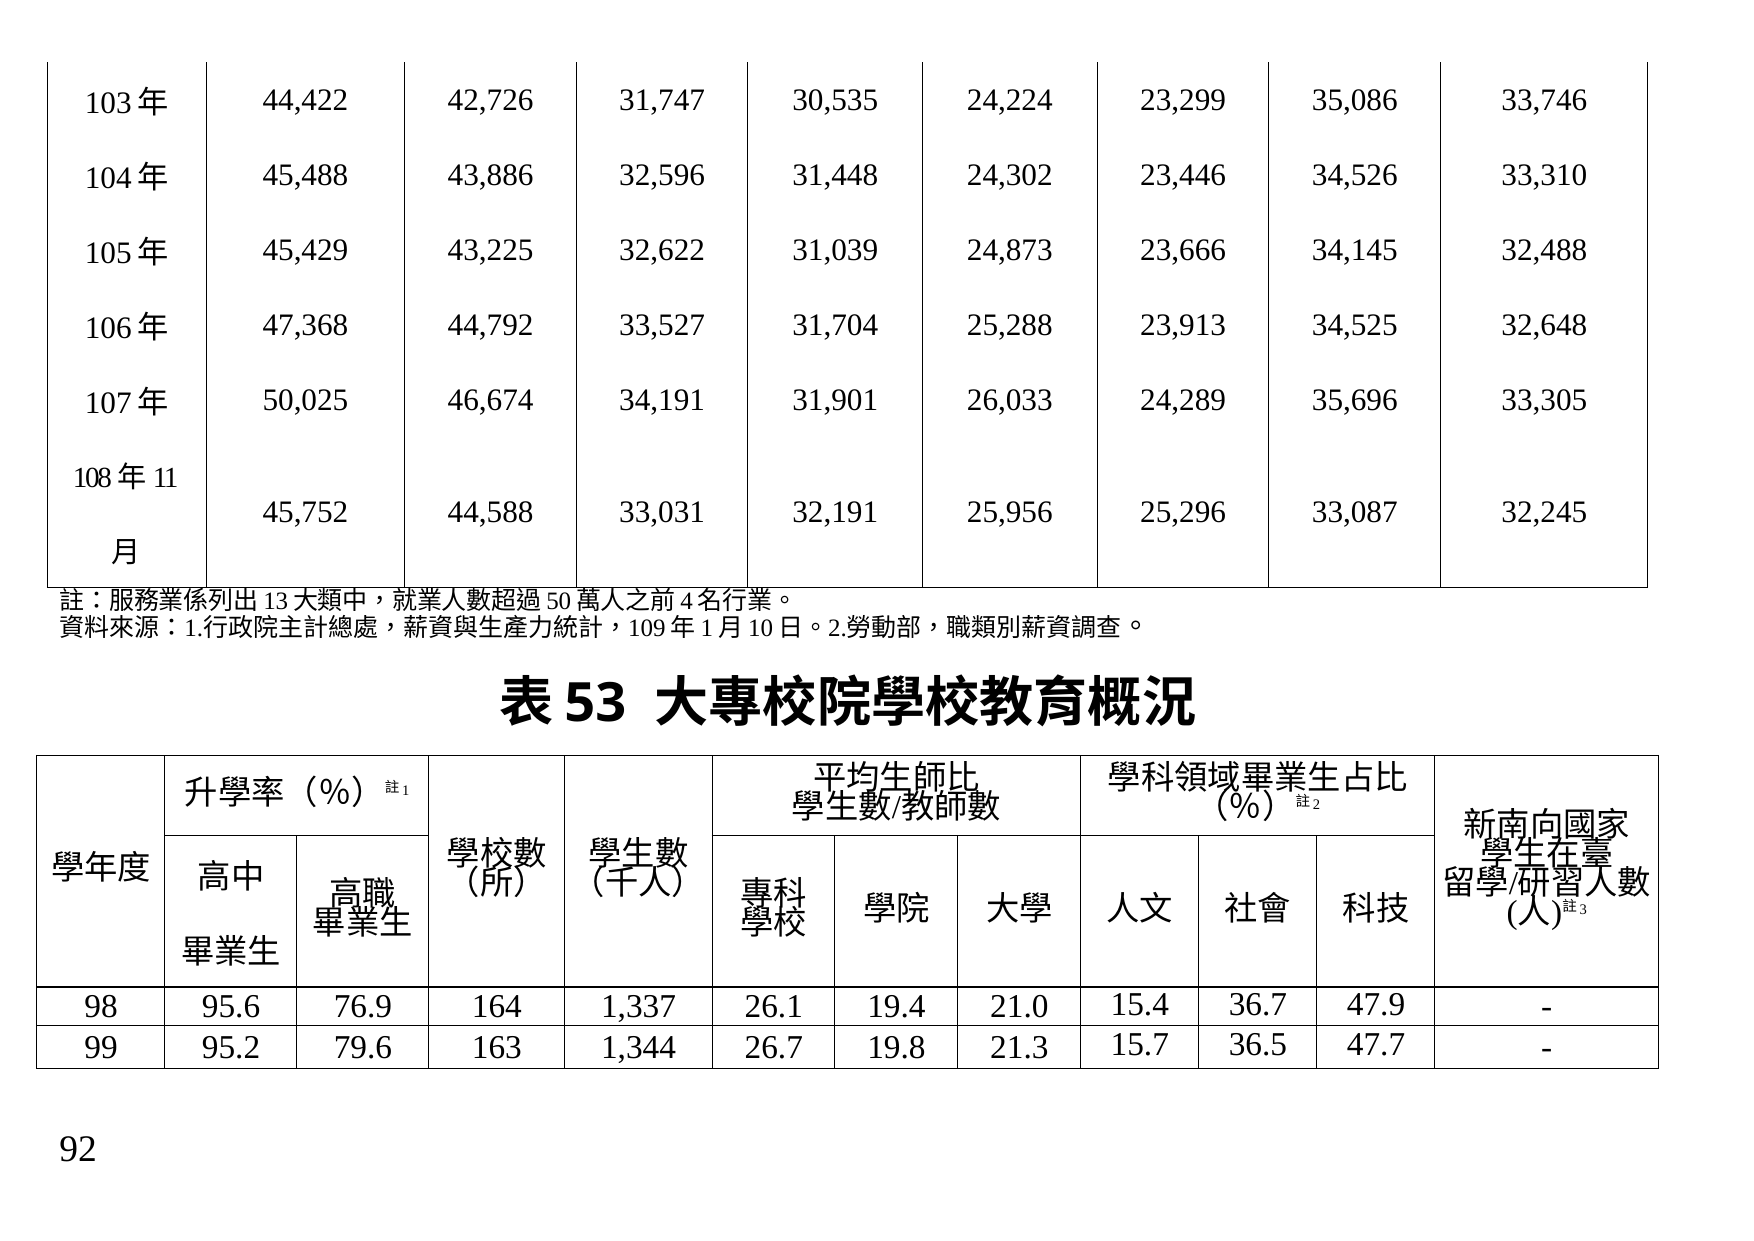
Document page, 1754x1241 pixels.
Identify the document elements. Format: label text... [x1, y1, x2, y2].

table_cell 26.1 [713, 988, 834, 1025]
table_cell 108年11月 [48, 437, 206, 587]
table_cell 專科 學校 [713, 836, 834, 986]
table_cell 33,746 [1441, 62, 1647, 137]
table_cell 大學 [958, 836, 1080, 986]
table_cell 23,299 [1098, 62, 1268, 137]
table_cell 23,913 [1098, 287, 1268, 362]
text 註：服務業係列出13大類中，就業人數超過50萬人之前4名行業。 [59, 588, 1636, 615]
table_cell 44,422 [207, 62, 404, 137]
table_cell 23,666 [1098, 212, 1268, 287]
table_cell 32,648 [1441, 287, 1647, 362]
table_cell 103年 [48, 62, 206, 137]
table_cell 45,752 [207, 437, 404, 587]
subtitle 表53 大專校院學校教育概況 [59, 642, 1636, 755]
table_cell 44,792 [405, 287, 576, 362]
table_header 學年度 [37, 756, 164, 986]
table_cell 163 [429, 1026, 564, 1068]
table_cell 1,344 [565, 1026, 712, 1068]
table_cell 33,527 [577, 287, 747, 362]
table_cell 34,525 [1269, 287, 1440, 362]
table_cell 21.0 [958, 988, 1080, 1025]
table_cell 31,448 [748, 137, 922, 212]
table_cell 19.8 [835, 1026, 957, 1068]
table_cell 95.2 [165, 1026, 296, 1068]
table_cell 34,526 [1269, 137, 1440, 212]
table_cell 43,225 [405, 212, 576, 287]
table_cell 107年 [48, 362, 206, 437]
table_header 平均生師比 學生數/教師數 [713, 756, 1080, 835]
table_cell 36.7 [1199, 988, 1316, 1025]
table_cell 32,488 [1441, 212, 1647, 287]
table_cell 33,305 [1441, 362, 1647, 437]
table_cell 1,337 [565, 988, 712, 1025]
table_cell 32,622 [577, 212, 747, 287]
table_cell 95.6 [165, 988, 296, 1025]
table_cell 25,296 [1098, 437, 1268, 587]
table_cell 104年 [48, 137, 206, 212]
table_cell 36.5 [1199, 1026, 1316, 1068]
table_cell 31,039 [748, 212, 922, 287]
table_cell 35,086 [1269, 62, 1440, 137]
table_cell - [1435, 988, 1658, 1025]
table_cell 47.7 [1317, 1026, 1434, 1068]
table_cell 31,704 [748, 287, 922, 362]
table_cell 19.4 [835, 988, 957, 1025]
table_cell - [1435, 1026, 1658, 1068]
table_cell 34,145 [1269, 212, 1440, 287]
table_cell 50,025 [207, 362, 404, 437]
table_cell 42,726 [405, 62, 576, 137]
table_cell 99 [37, 1026, 164, 1068]
table_cell 47,368 [207, 287, 404, 362]
table_cell 15.4 [1081, 988, 1198, 1025]
table_cell 32,191 [748, 437, 922, 587]
table_cell 15.7 [1081, 1026, 1198, 1068]
table_cell 76.9 [297, 988, 428, 1025]
table_cell 24,224 [923, 62, 1097, 137]
table_cell 98 [37, 988, 164, 1025]
table_header 學生數 （千人） [565, 756, 712, 986]
table_cell 32,245 [1441, 437, 1647, 587]
table_cell 26.7 [713, 1026, 834, 1068]
table_cell 社會 [1199, 836, 1316, 986]
table_cell 43,886 [405, 137, 576, 212]
table_cell 24,302 [923, 137, 1097, 212]
table_header 學科領域畢業生占比（％）註2 [1081, 756, 1434, 835]
table_cell 79.6 [297, 1026, 428, 1068]
table_cell 45,429 [207, 212, 404, 287]
table_cell 46,674 [405, 362, 576, 437]
table_cell 24,873 [923, 212, 1097, 287]
table_cell 31,901 [748, 362, 922, 437]
table_cell 33,310 [1441, 137, 1647, 212]
table_header 升學率（％）註1 [165, 756, 428, 835]
table_header 新南向國家 學生在臺 留學/研習人數(人)註3 [1435, 756, 1658, 986]
table_cell 學院 [835, 836, 957, 986]
table_cell 人文 [1081, 836, 1198, 986]
table_cell 164 [429, 988, 564, 1025]
table_cell 26,033 [923, 362, 1097, 437]
table_cell 45,488 [207, 137, 404, 212]
table_cell 31,747 [577, 62, 747, 137]
text 資料來源：1.行政院主計總處，薪資與生產力統計，109年1月10日。2.勞動部，職類別薪資調查。 [59, 615, 1636, 642]
table_cell 35,696 [1269, 362, 1440, 437]
table_cell 25,956 [923, 437, 1097, 587]
table_cell 高中 畢業生 [165, 836, 296, 986]
table_cell 47.9 [1317, 988, 1434, 1025]
table_cell 33,087 [1269, 437, 1440, 587]
table_cell 34,191 [577, 362, 747, 437]
table_cell 33,031 [577, 437, 747, 587]
table_cell 105年 [48, 212, 206, 287]
table_cell 高職 畢業生 [297, 836, 428, 986]
table_cell 25,288 [923, 287, 1097, 362]
table_cell 24,289 [1098, 362, 1268, 437]
table_cell 32,596 [577, 137, 747, 212]
table_cell 106年 [48, 287, 206, 362]
table_cell 44,588 [405, 437, 576, 587]
table_cell 23,446 [1098, 137, 1268, 212]
table_cell 30,535 [748, 62, 922, 137]
table_header 學校數 （所） [429, 756, 564, 986]
table_cell 21.3 [958, 1026, 1080, 1068]
table_cell 科技 [1317, 836, 1434, 986]
